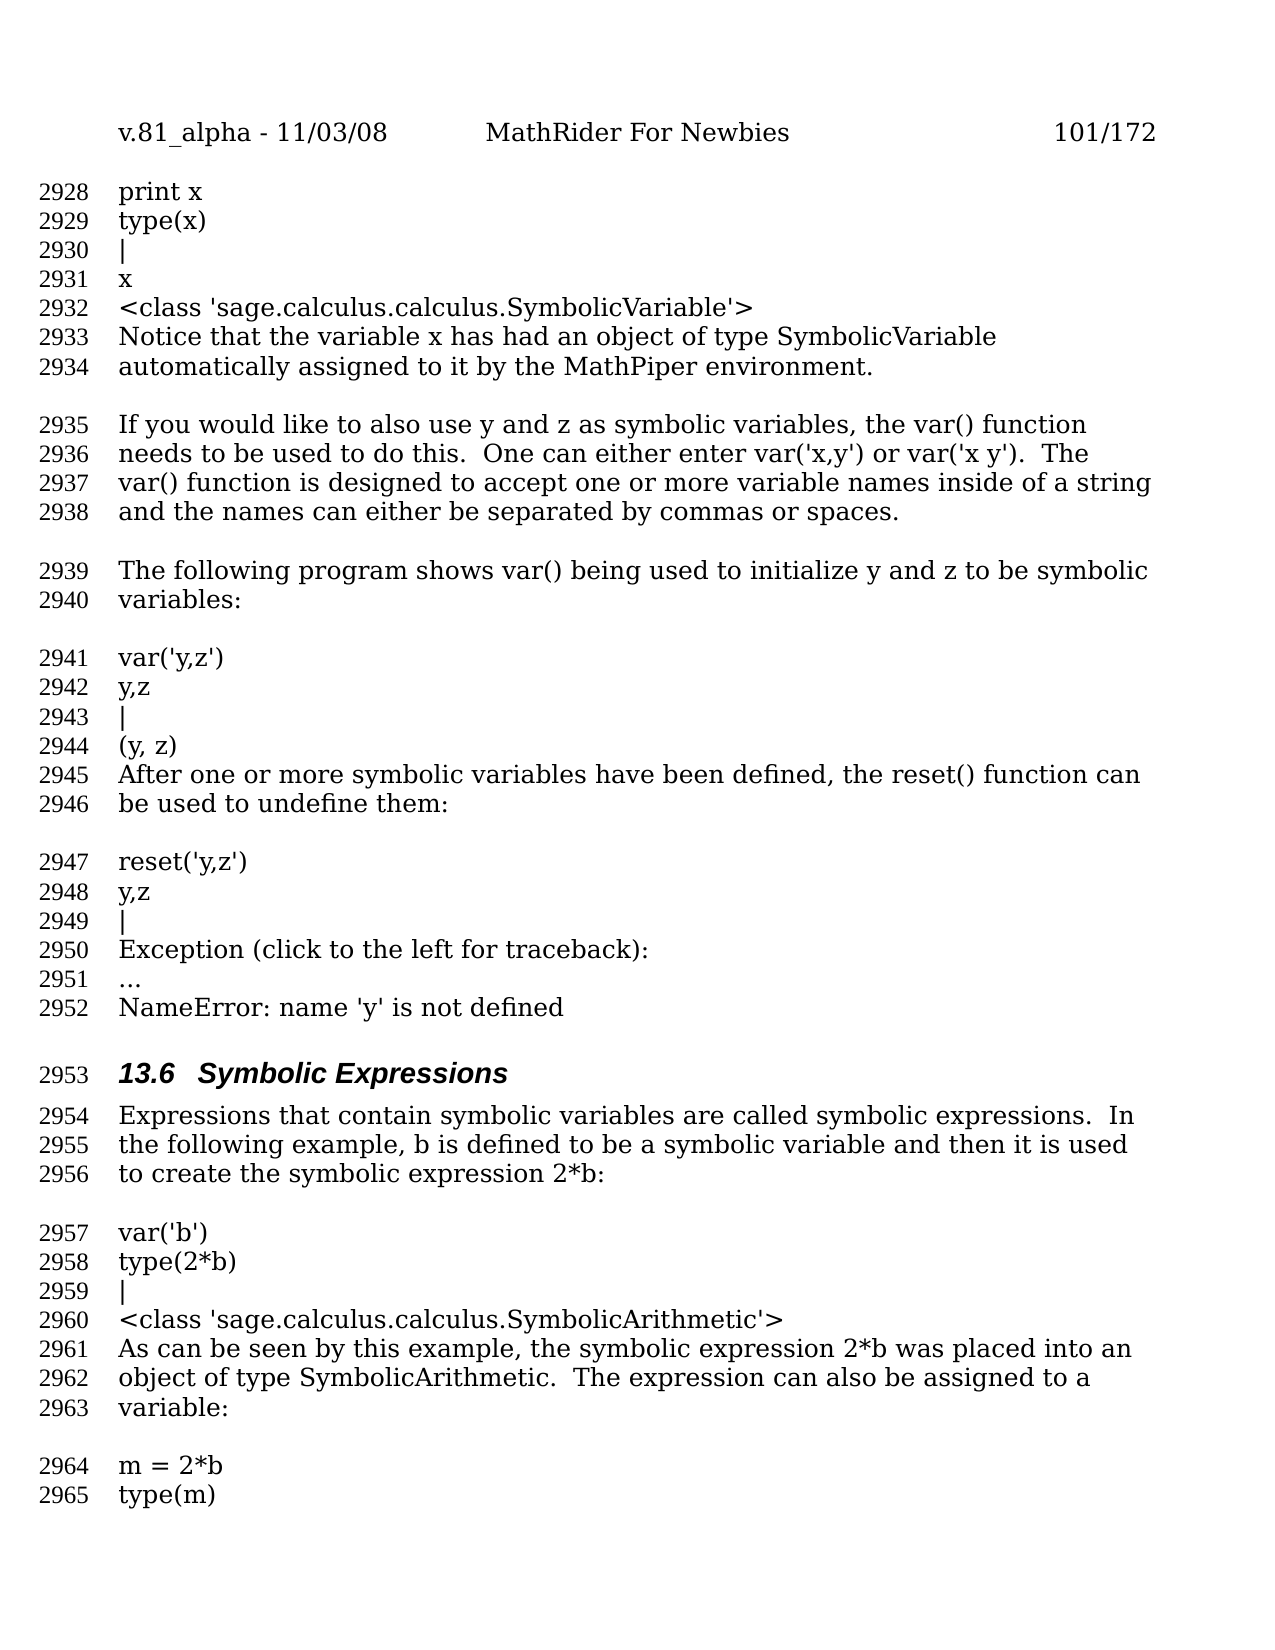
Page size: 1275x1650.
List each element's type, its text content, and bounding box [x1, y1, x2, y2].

text As can be seen by this example, the symbolic expression 2*b was placed into an object of type SymbolicArithmetic. The expression can also be assigned to a variable: [118, 1334, 1157, 1422]
text Expressions that contain symbolic variables are called symbolic expressions. In the following example, b is defined to be a symbolic variable and then it is used to create the symbolic expression 2*b: [118, 1101, 1157, 1189]
text | [118, 1276, 1157, 1305]
text m = 2*b [118, 1451, 1157, 1480]
text | [118, 906, 1157, 935]
text Exception (click to the left for traceback): [118, 935, 1157, 964]
text NameError: name 'y' is not defined [118, 993, 1157, 1023]
text var('b') [118, 1218, 1157, 1247]
text x [118, 264, 1157, 293]
text Notice that the variable x has had an object of type SymbolicVariable automatically assigned to it by the MathPiper environment. [118, 323, 1157, 381]
text var('y,z') [118, 643, 1157, 673]
text (y, z) [118, 731, 1157, 760]
subtitle Symbolic Expressions [118, 1056, 1157, 1089]
text y,z [118, 673, 1157, 702]
text ... [118, 964, 1157, 993]
text print x [118, 177, 1157, 206]
text <class 'sage.calculus.calculus.SymbolicVariable'> [118, 293, 1157, 323]
text type(m) [118, 1480, 1157, 1509]
text The following program shows var() being used to initialize y and z to be symbolic variables: [118, 556, 1157, 614]
text | [118, 702, 1157, 731]
text <class 'sage.calculus.calculus.SymbolicArithmetic'> [118, 1305, 1157, 1334]
text If you would like to also use y and z as symbolic variables, the var() function needs to be used to do this. One can either enter var('x,y') or var('x y'). The var() function is designed to accept one or more variable names inside of a string and the names can either be separated by commas or spaces. [118, 410, 1157, 527]
text y,z [118, 877, 1157, 906]
text type(2*b) [118, 1247, 1157, 1276]
text After one or more symbolic variables have been defined, the reset() function can be used to undefine them: [118, 760, 1157, 818]
text type(x) [118, 206, 1157, 235]
text reset('y,z') [118, 848, 1157, 877]
text | [118, 235, 1157, 264]
